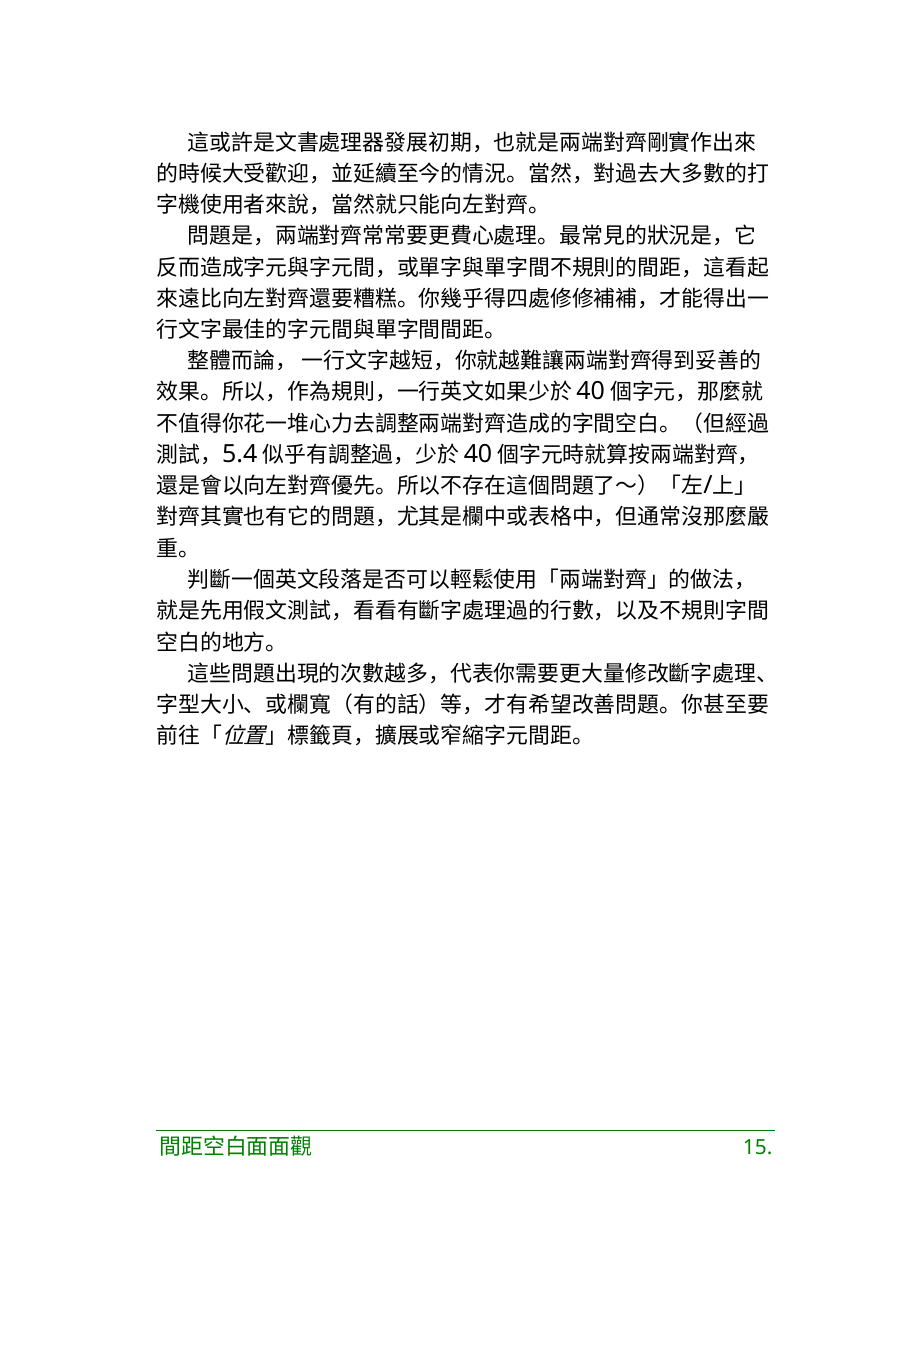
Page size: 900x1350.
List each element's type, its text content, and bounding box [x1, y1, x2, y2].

text 這些問題出現的次數越多，代表你需要更大量修改斷字處理、字型大小、或欄寬（有的話）等，才有希望改善問題。你甚至要前往「位置」標籤頁，擴展或窄縮字元間距。 [156, 656, 775, 750]
text 問題是，兩端對齊常常要更費心處理。最常見的狀況是，它反而造成字元與字元間，或單字與單字間不規則的間距，這看起來遠比向左對齊還要糟糕。你幾乎得四處修修補補，才能得出一行文字最佳的字元間與單字間間距。 [156, 219, 775, 344]
text 這或許是文書處理器發展初期，也就是兩端對齊剛實作出來的時候大受歡迎，並延續至今的情況。當然，對過去大多數的打字機使用者來說，當然就只能向左對齊。 [156, 125, 775, 219]
text 判斷一個英文段落是否可以輕鬆使用「兩端對齊」的做法，就是先用假文測試，看看有斷字處理過的行數，以及不規則字間空白的地方。 [156, 562, 775, 656]
text 整體而論， 一行文字越短，你就越難讓兩端對齊得到妥善的效果。所以，作為規則，一行英文如果少於40個字元，那麼就不值得你花一堆心力去調整兩端對齊造成的字間空白。（但經過測試，5.4似乎有調整過，少於40個字元時就算按兩端對齊，還是會以向左對齊優先。所以不存在這個問題了～）「左/上」對齊其實也有它的問題，尤其是欄中或表格中，但通常沒那麼嚴重。 [156, 344, 775, 562]
